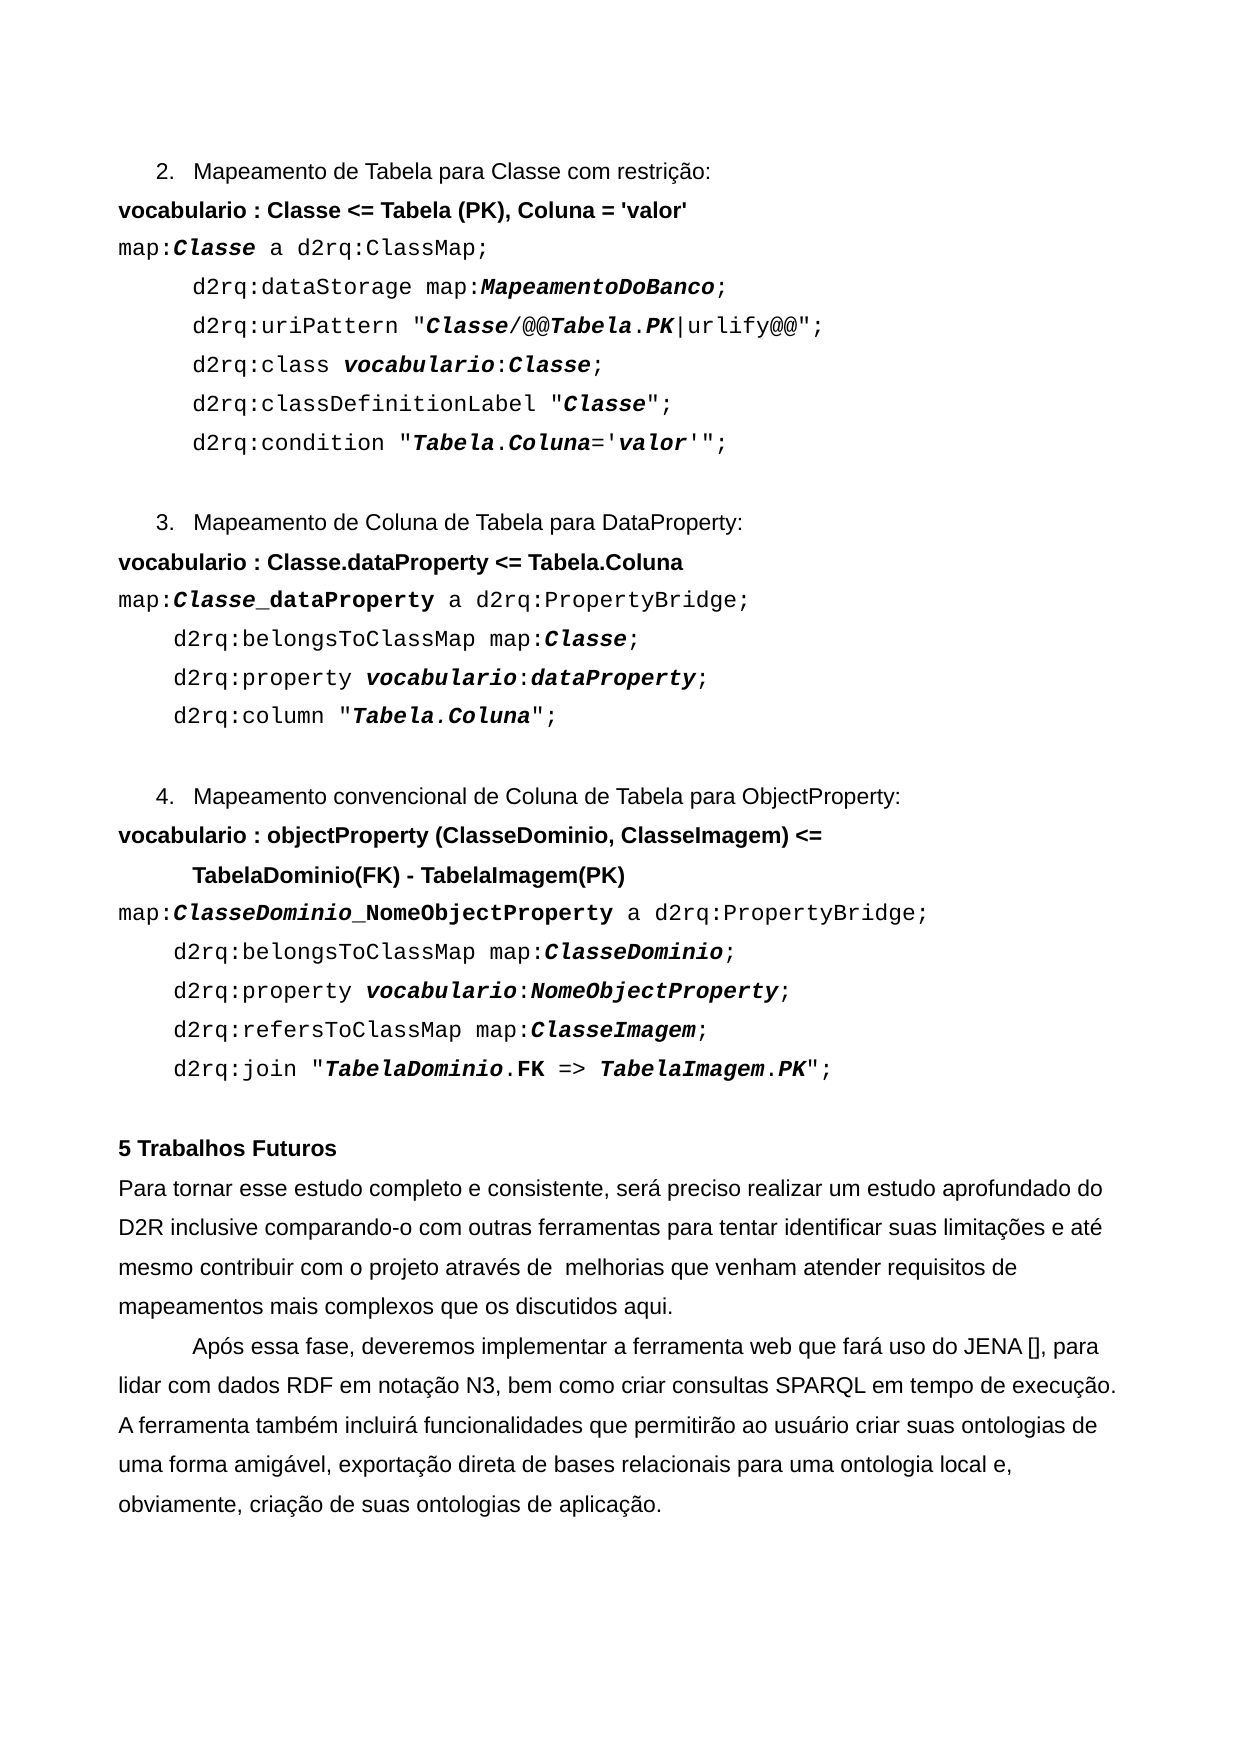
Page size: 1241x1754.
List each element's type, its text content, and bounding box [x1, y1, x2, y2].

list Mapeamento de Coluna de Tabela para DataProperty: [156, 509, 1122, 536]
text d2rq:classDefinitionLabel "Classe"; [118, 392, 1122, 418]
text d2rq:belongsToClassMap map:ClasseDominio; [118, 940, 1122, 966]
text d2rq:uriPattern "Classe/@@Tabela.PK|urlify@@"; [118, 314, 1122, 340]
text d2rq:class vocabulario:Classe; [118, 353, 1122, 379]
text vocabulario : Classe <= Tabela (PK), Coluna = 'valor' [118, 197, 1122, 223]
text map:ClasseDominio_NomeObjectProperty a d2rq:PropertyBridge; [118, 901, 1122, 927]
text vocabulario : Classe.dataProperty <= Tabela.Coluna [118, 549, 1122, 575]
text vocabulario : objectProperty (ClasseDominio, ClasseImagem) <= [118, 822, 1122, 849]
text d2rq:property vocabulario:dataProperty; [118, 666, 1122, 692]
text d2rq:dataStorage map:MapeamentoDoBanco; [118, 275, 1122, 301]
text map:Classe_dataProperty a d2rq:PropertyBridge; [118, 588, 1122, 614]
list Mapeamento convencional de Coluna de Tabela para ObjectProperty: [156, 783, 1122, 809]
text d2rq:refersToClassMap map:ClasseImagem; [118, 1018, 1122, 1044]
text d2rq:condition "Tabela.Coluna='valor'"; [118, 431, 1122, 457]
text d2rq:join "TabelaDominio.FK => TabelaImagem.PK"; [118, 1057, 1122, 1083]
text TabelaDominio(FK) - TabelaImagem(PK) [118, 862, 1122, 888]
text d2rq:belongsToClassMap map:Classe; [118, 627, 1122, 653]
text map:Classe a d2rq:ClassMap; [118, 237, 1122, 262]
text d2rq:column "Tabela.Coluna"; [118, 705, 1122, 731]
text Após essa fase, deveremos implementar a ferramenta web que fará uso do JENA [], para lidar com dados RDF em notação N3, bem como criar consultas SPARQL em tempo de execução. A ferramenta também incluirá funcionalidades que permitirão ao usuário criar suas ontologias de uma forma amigável, exportação direta de bases relacionais para uma ontologia local e, obviamente, criação de suas ontologias de aplicação. [118, 1333, 1122, 1517]
list Mapeamento de Tabela para Classe com restrição: [156, 158, 1122, 184]
text d2rq:property vocabulario:NomeObjectProperty; [118, 979, 1122, 1005]
text 5 Trabalhos Futuros [118, 1135, 1122, 1162]
text Para tornar esse estudo completo e consistente, será preciso realizar um estudo aprofundado do D2R inclusive comparando-o com outras ferramentas para tentar identificar suas limitações e até mesmo contribuir com o projeto através de melhorias que venham atender requisitos de mapeamentos mais complexos que os discutidos aqui. [118, 1175, 1122, 1319]
